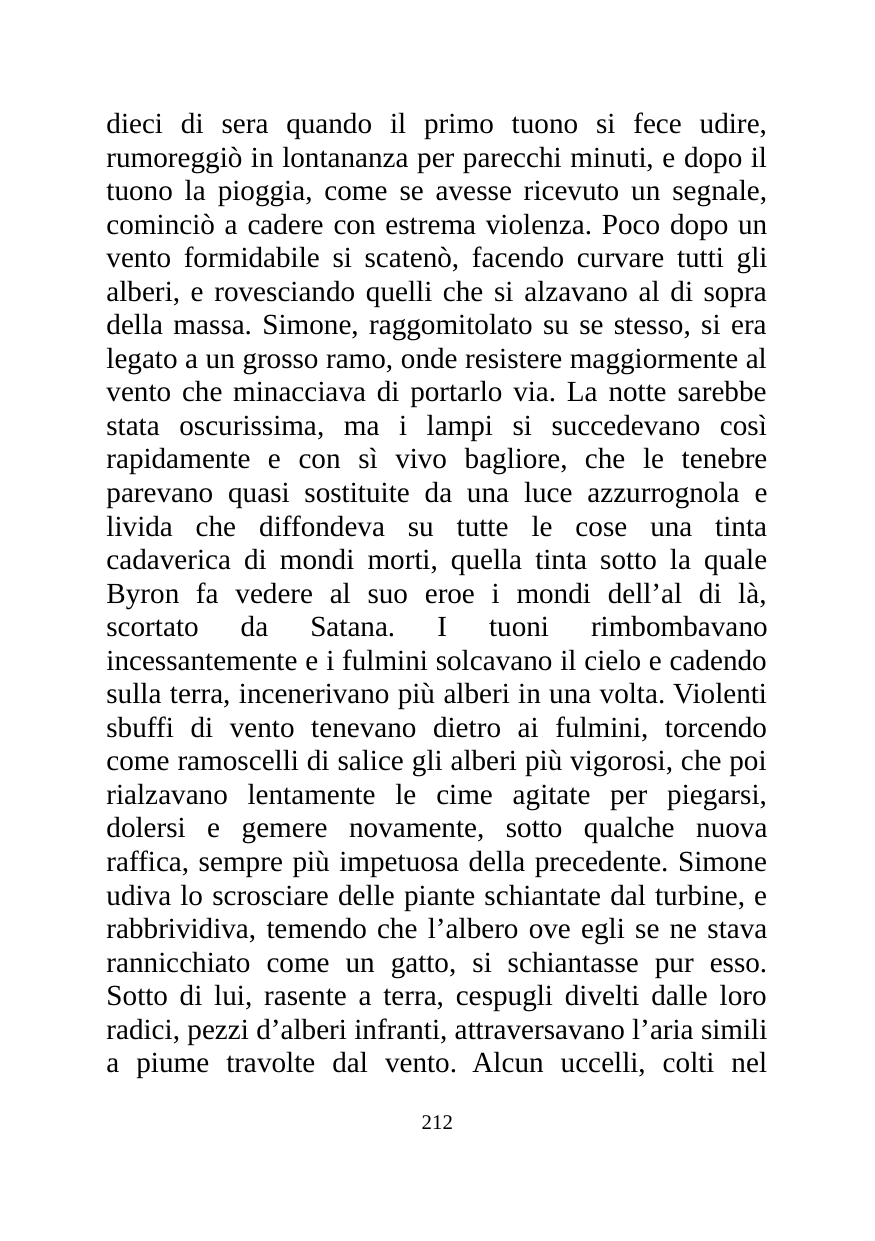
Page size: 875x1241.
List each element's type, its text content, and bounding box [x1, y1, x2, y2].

text dieci di sera quando il primo tuono si fece udire, rumoreggiò in lontananza per parecchi minuti, e dopo il tuono la pioggia, come se avesse ricevuto un segnale, cominciò a cadere con estrema violenza. Poco dopo un vento formidabile si scatenò, facendo curvare tutti gli alberi, e rovesciando quelli che si alzavano al di sopra della massa. Simone, raggomitolato su se stesso, si era legato a un grosso ramo, onde resistere maggiormente al vento che minacciava di portarlo via. La notte sarebbe stata oscurissima, ma i lampi si succedevano così rapidamente e con sì vivo bagliore, che le tenebre parevano quasi sostituite da una luce azzurrognola e livida che diffondeva su tutte le cose una tinta cadaverica di mondi morti, quella tinta sotto la quale Byron fa vedere al suo eroe i mondi dell’al di là, scortato da Satana. I tuoni rimbombavano incessantemente e i fulmini solcavano il cielo e cadendo sulla terra, incenerivano più alberi in una volta. Violenti sbuffi di vento tenevano dietro ai fulmini, torcendo come ramoscelli di salice gli alberi più vigorosi, che poi rialzavano lentamente le cime agitate per piegarsi, dolersi e gemere novamente, sotto qualche nuova raffica, sempre più impetuosa della precedente. Simone udiva lo scrosciare delle piante schiantate dal turbine, e rabbrividiva, temendo che l’albero ove egli se ne stava rannicchiato come un gatto, si schiantasse pur esso. Sotto di lui, rasente a terra, cespugli divelti dalle loro radici, pezzi d’alberi infranti, attraversavano l’aria simili a piume travolte dal vento. Alcun uccelli, colti nel [106, 106, 768, 1079]
